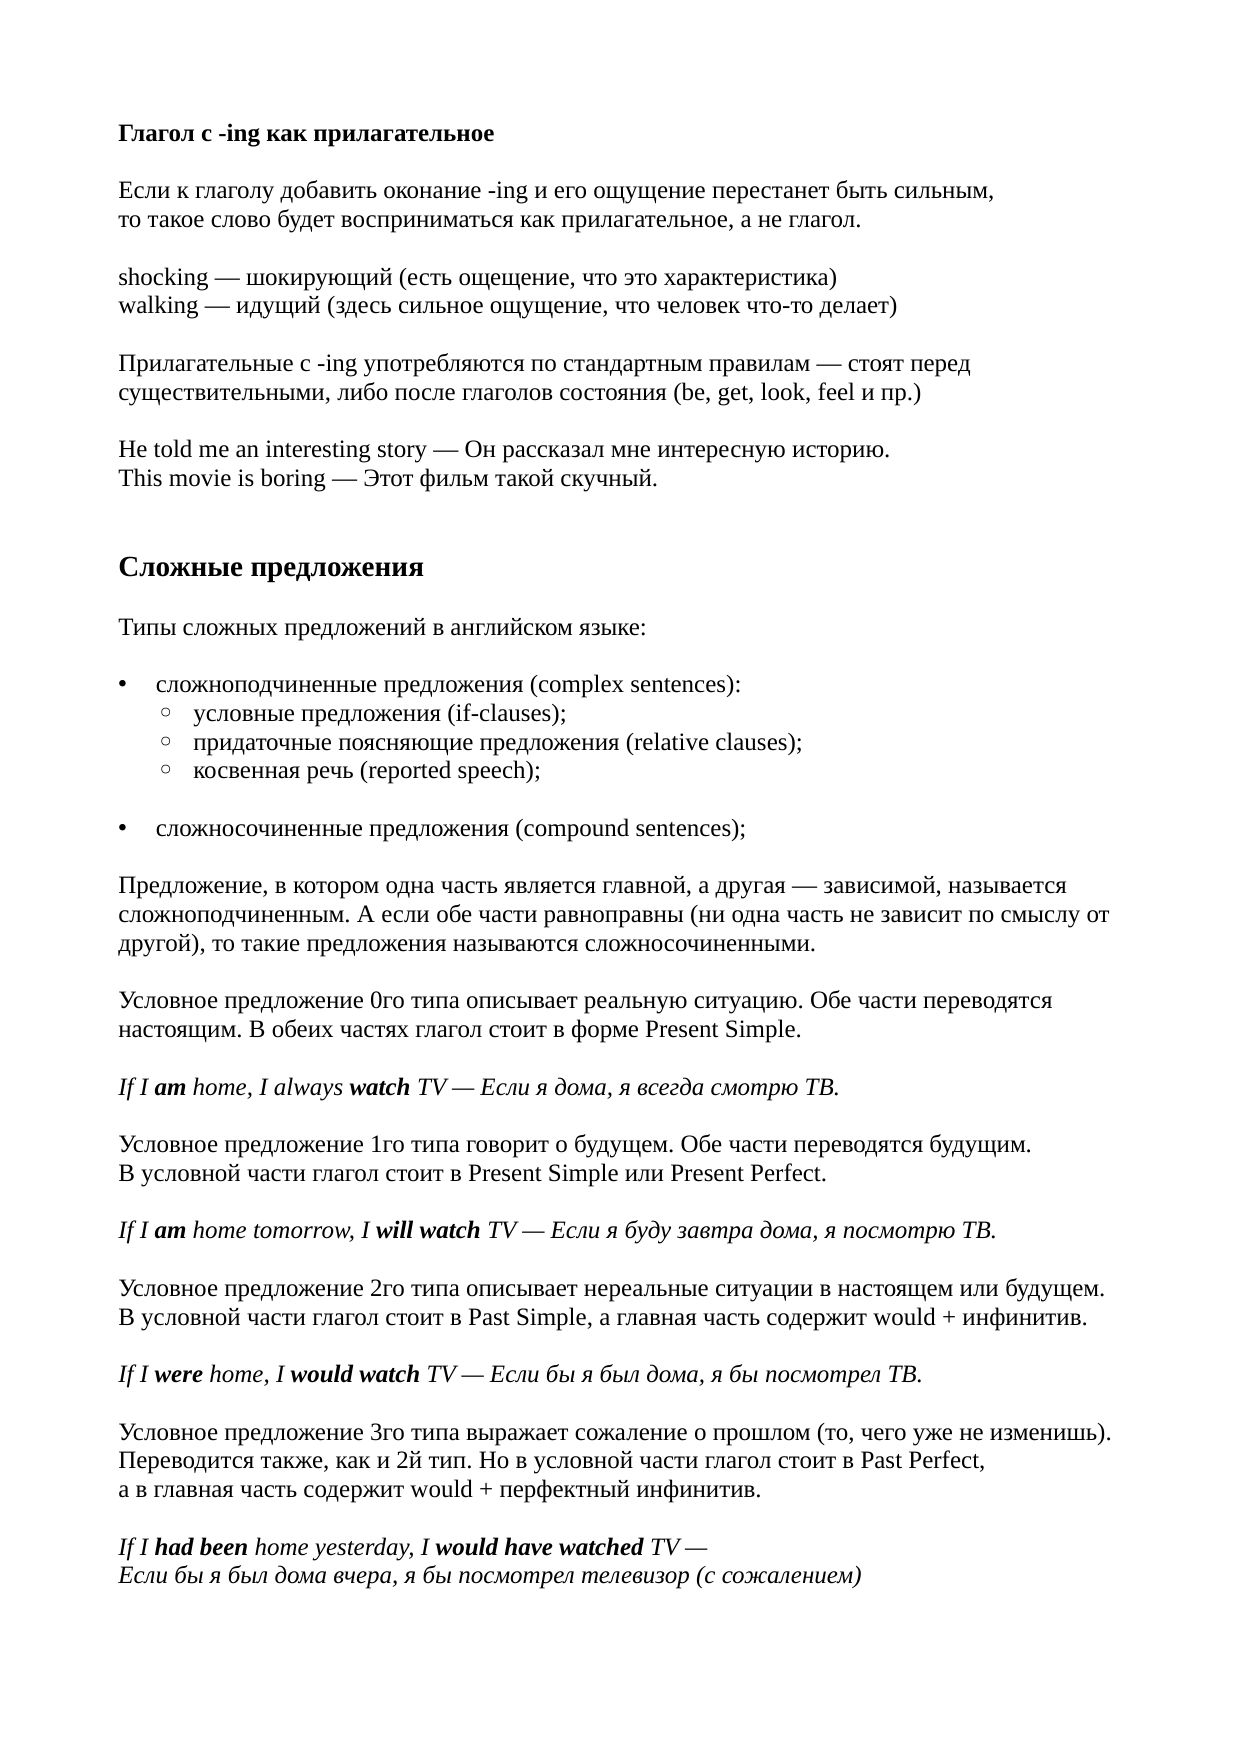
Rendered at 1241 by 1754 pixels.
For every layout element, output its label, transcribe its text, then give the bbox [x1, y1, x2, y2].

text Переводится также, как и 2й тип. Но в условной части глагол стоит в Past Perfect, [118, 1445, 1122, 1474]
text He told me an interesting story — Он рассказал мне интересную историю. [118, 434, 1122, 463]
text If I had been home yesterday, I would have watched TV — [118, 1532, 1122, 1560]
list сложносочиненные предложения (compound sentences); [118, 813, 1122, 842]
text walking — идущий (здесь сильное ощущение, что человек что-то делает) [118, 291, 1122, 319]
text If I were home, I would watch TV — Если бы я был дома, я бы посмотрел ТВ. [118, 1359, 1122, 1388]
list сложноподчиненные предложения (complex sentences): [118, 669, 1122, 698]
list косвенная речь (reported speech); [156, 755, 1122, 784]
text Прилагательные с -ing употребляются по стандартным правилам — стоят перед существительными, либо после глаголов состояния (be, get, look, feel и пр.) [118, 348, 1122, 406]
text shocking — шокирующий (есть ощещение, что это характеристика) [118, 262, 1122, 291]
text Условное предложение 1го типа говорит о будущем. Обе части переводятся будущим. [118, 1129, 1122, 1158]
text то такое слово будет восприниматься как прилагательное, а не глагол. [118, 204, 1122, 233]
text Предложение, в котором одна часть является главной, а другая — зависимой, называется сложноподчиненным. А если обе части равноправны (ни одна часть не зависит по смыслу от другой), то такие предложения называются сложносочиненными. [118, 870, 1122, 957]
text В условной части глагол стоит в Present Simple или Present Perfect. [118, 1158, 1122, 1187]
text If I am home tomorrow, I will watch TV — Если я буду завтра дома, я посмотрю ТВ. [118, 1215, 1122, 1244]
list условные предложения (if-clauses); [156, 698, 1122, 727]
text а в главная часть содержит would + перфектный инфинитив. [118, 1474, 1122, 1503]
text This movie is boring — Этот фильм такой скучный. [118, 463, 1122, 492]
text Сложные предложения [118, 549, 1122, 583]
text If I am home, I always watch TV — Если я дома, я всегда смотрю ТВ. [118, 1072, 1122, 1100]
text В условной части глагол стоит в Past Simple, а главная часть содержит would + инфинитив. [118, 1302, 1122, 1330]
text Условное предложение 0го типа описывает реальную ситуацию. Обе части переводятся настоящим. В обеих частях глагол стоит в форме Present Simple. [118, 985, 1122, 1043]
text Условное предложение 2го типа описывает нереальные ситуации в настоящем или будущем. [118, 1273, 1122, 1302]
text Если бы я был дома вчера, я бы посмотрел телевизор (с сожалением) [118, 1560, 1122, 1589]
text Условное предложение 3го типа выражает сожаление о прошлом (то, чего уже не изменишь). [118, 1417, 1122, 1445]
text Типы сложных предложений в английском языке: [118, 612, 1122, 640]
text Глагол с -ing как прилагательное [118, 118, 1122, 147]
text Если к глаголу добавить оконание -ing и его ощущение перестанет быть сильным, [118, 176, 1122, 204]
list придаточные поясняющие предложения (relative clauses); [156, 727, 1122, 755]
